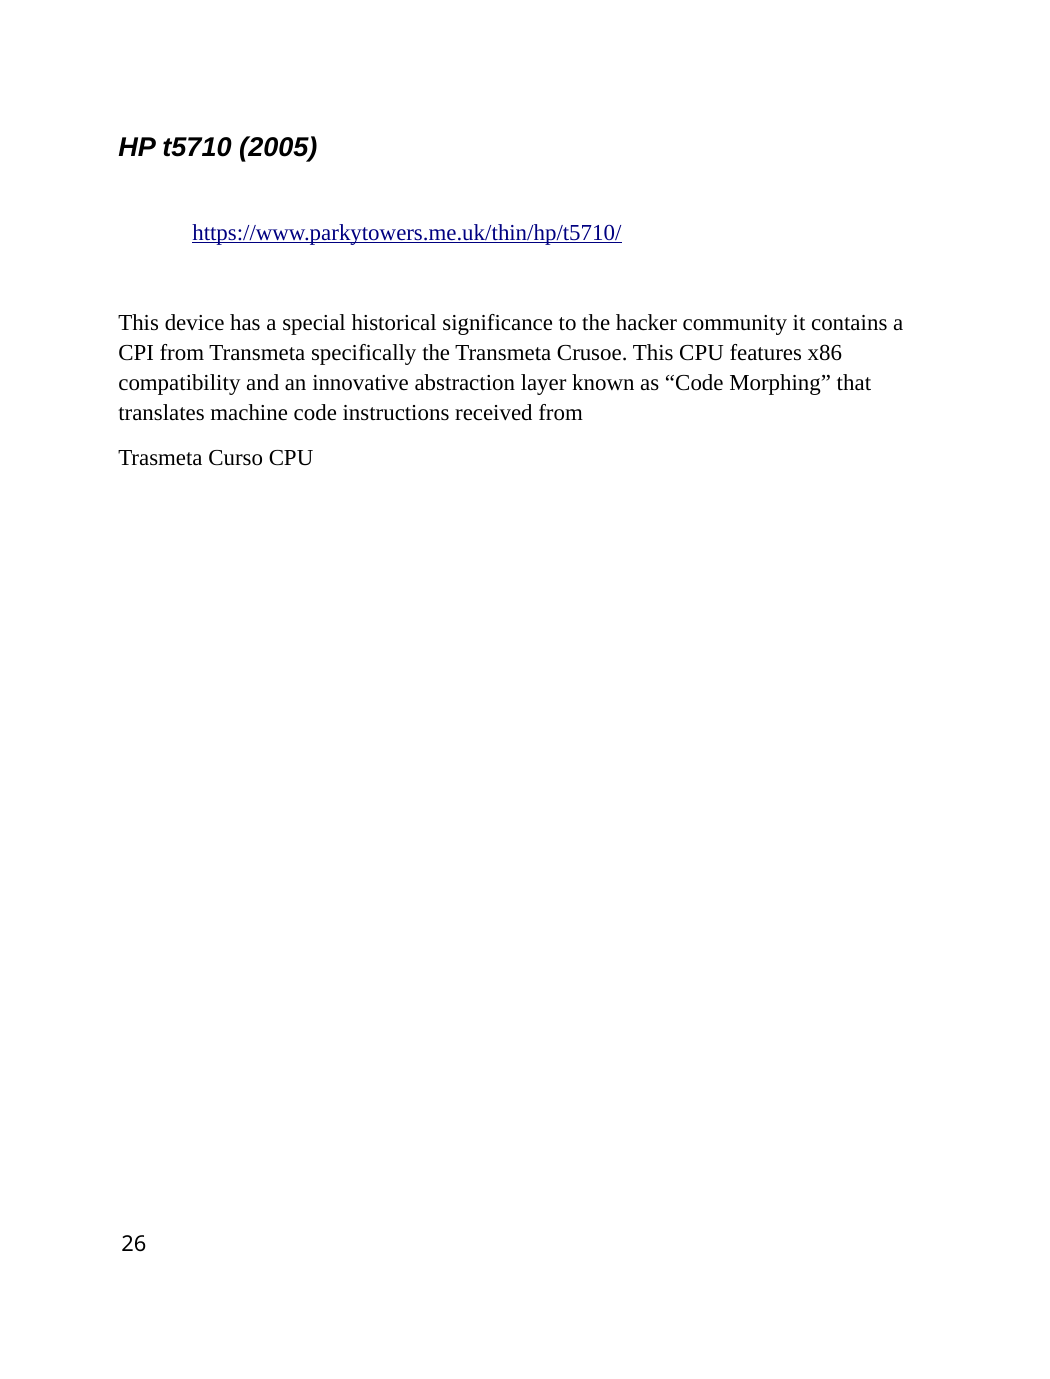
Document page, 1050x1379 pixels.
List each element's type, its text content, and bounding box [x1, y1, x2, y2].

text Trasmeta Curso CPU [118, 444, 932, 471]
subtitle HP t5710 (2005) [118, 131, 932, 162]
text This device has a special historical significance to the hacker community it contains a CPI from Transmeta specifically the Transmeta Crusoe. This CPU features x86 compatibility and an innovative abstraction layer known as “Code Morphing” that translates machine code instructions received from [118, 309, 932, 426]
text https://www.parkytowers.me.uk/thin/hp/t5710/ [192, 219, 932, 246]
